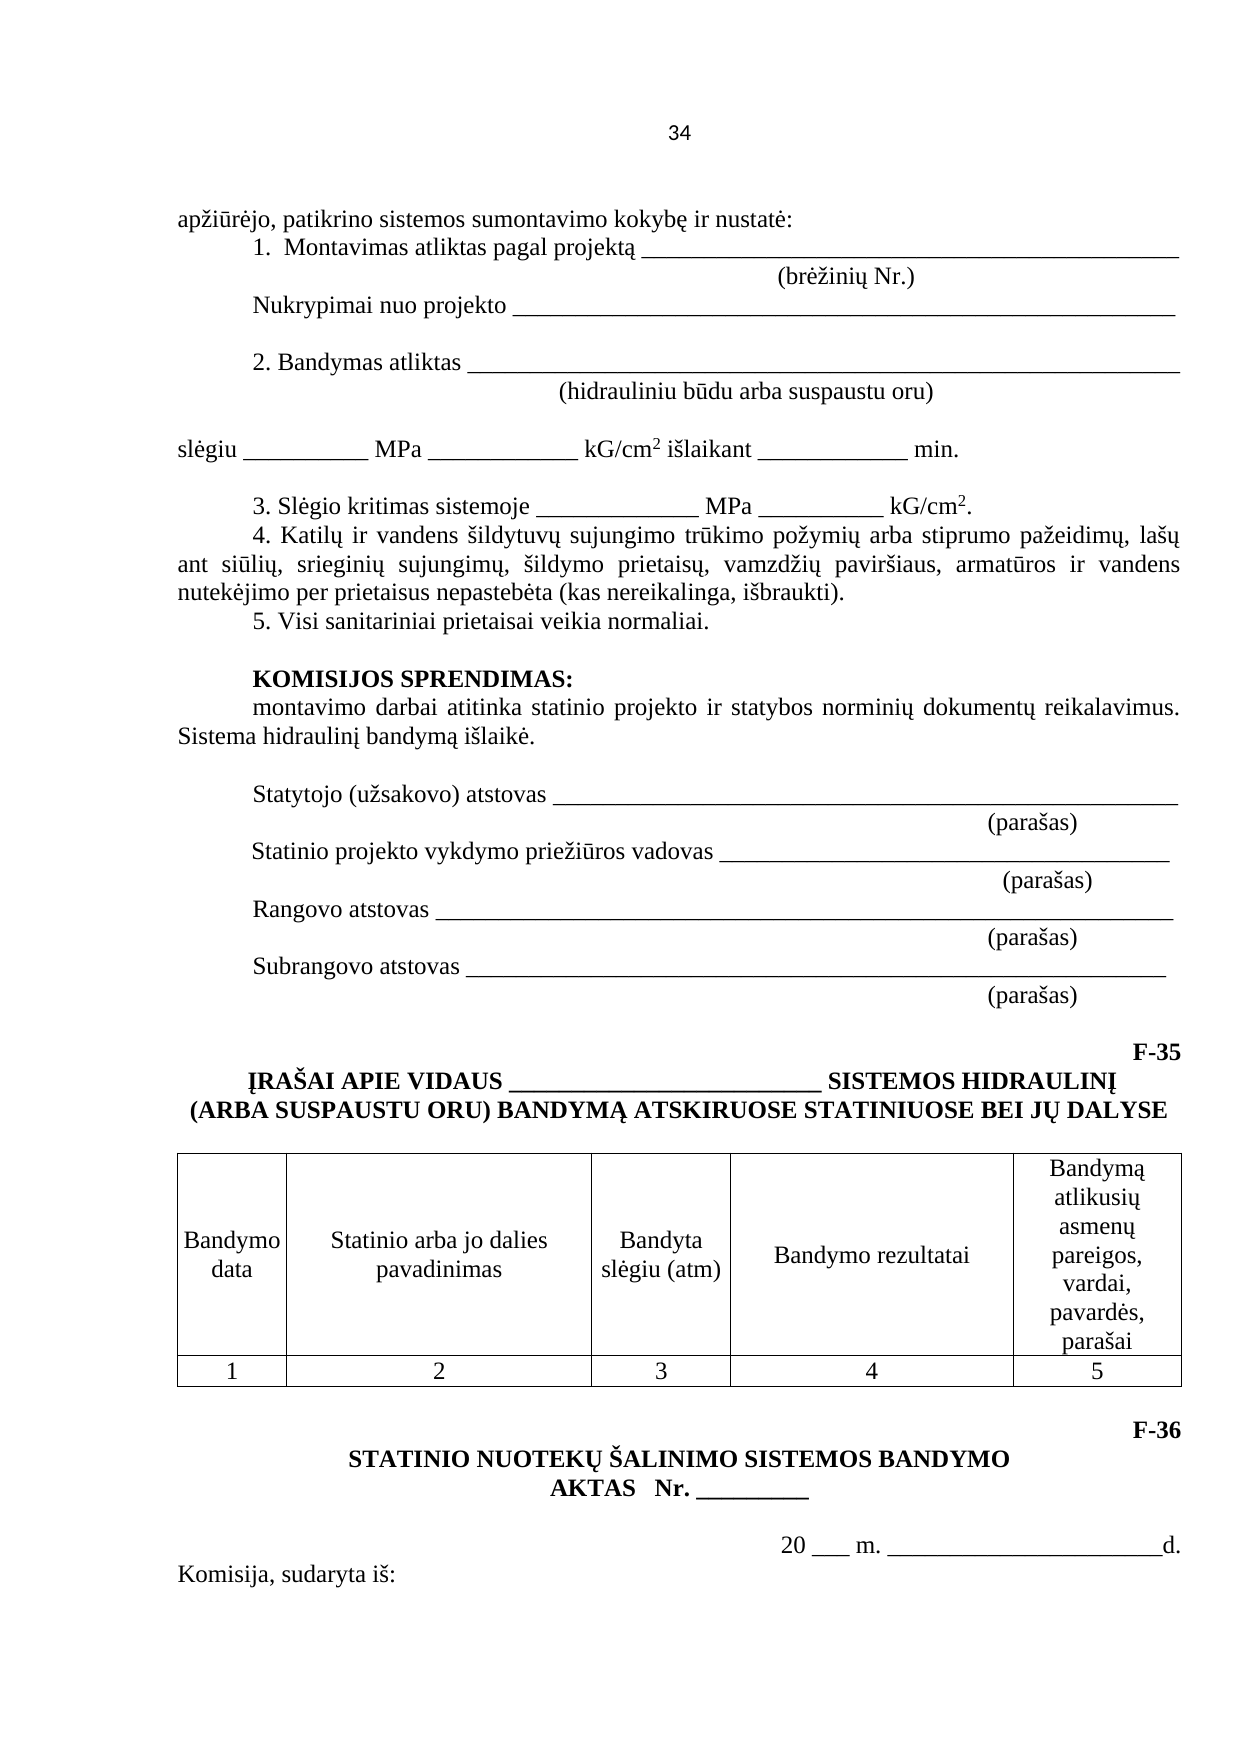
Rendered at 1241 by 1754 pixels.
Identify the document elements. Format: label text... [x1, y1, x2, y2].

text Rangovo atstovas ___________________________________________________________ [252, 894, 1181, 922]
text AKTAS Nr. _________ [177, 1473, 1181, 1502]
table_cell 3 [592, 1356, 730, 1386]
subtitle F-35 [177, 1037, 1181, 1066]
text 3. Slėgio kritimas sistemoje _____________ MPa __________ kG/cm2. [177, 491, 1181, 520]
text (parašas) [912, 980, 1181, 1009]
text 20 ___ m. ______________________d. [177, 1531, 1181, 1559]
text Statinio projekto vykdymo priežiūros vadovas ____________________________________ [177, 836, 1181, 865]
subtitle F-36 [177, 1416, 1181, 1444]
text 1. Montavimas atliktas pagal projektą ___________________________________________ [177, 232, 1181, 261]
table_cell 2 [287, 1356, 591, 1386]
text Statytojo (užsakovo) atstovas __________________________________________________ [252, 779, 1181, 807]
text (parašas) [912, 807, 1181, 836]
table_cell 1 [178, 1356, 286, 1386]
text (ARBA SUSPAUSTU ORU) BANDYMĄ ATSKIRUOSE STATINIUOSE BEI JŲ DALYSE [177, 1095, 1181, 1124]
text 2. Bandymas atliktas _________________________________________________________ [177, 347, 1181, 376]
text ĮRAŠAI APIE VIDAUS _________________________ SISTEMOS HIDRAULINĮ [177, 1066, 1181, 1095]
text (brėžinių Nr.) [777, 261, 1181, 290]
table_cell 5 [1014, 1356, 1181, 1386]
text slėgiu __________ MPa ____________ kG/cm2 išlaikant ____________ min. [177, 434, 1181, 462]
table_cell 4 [731, 1356, 1013, 1386]
text 5. Visi sanitariniai prietaisai veikia normaliai. [177, 606, 1181, 635]
table_header Bandymo data [178, 1154, 286, 1355]
text STATINIO NUOTEKŲ ŠALINIMO SISTEMOS BANDYMO [177, 1444, 1181, 1473]
text montavimo darbai atitinka statinio projekto ir statybos norminių dokumentų reikalavimus. Sistema hidraulinį bandymą išlaikė. [177, 692, 1181, 750]
text Subrangovo atstovas ________________________________________________________ [252, 951, 1181, 980]
text (parašas) [552, 865, 1181, 894]
table_header Statinio arba jo dalies pavadinimas [287, 1154, 591, 1355]
table_header Bandymo rezultatai [731, 1154, 1013, 1355]
text (parašas) [912, 922, 1181, 951]
text apžiūrėjo, patikrino sistemos sumontavimo kokybę ir nustatė: [177, 204, 1181, 232]
text Komisija, sudaryta iš: [177, 1559, 1181, 1588]
text 4. Katilų ir vandens šildytuvų sujungimo trūkimo požymių arba stiprumo pažeidimų, lašų ant siūlių, srieginių sujungimų, šildymo prietaisų, vamzdžių paviršiaus, armatūros ir vandens nutekėjimo per prietaisus nepastebėta (kas nereikalinga, išbraukti). [177, 520, 1181, 606]
text Nukrypimai nuo projekto _____________________________________________________ [177, 290, 1181, 319]
text (hidrauliniu būdu arba suspaustu oru) [552, 376, 1181, 405]
text KOMISIJOS SPRENDIMAS: [177, 664, 1181, 692]
table_header Bandyta slėgiu (atm) [592, 1154, 730, 1355]
